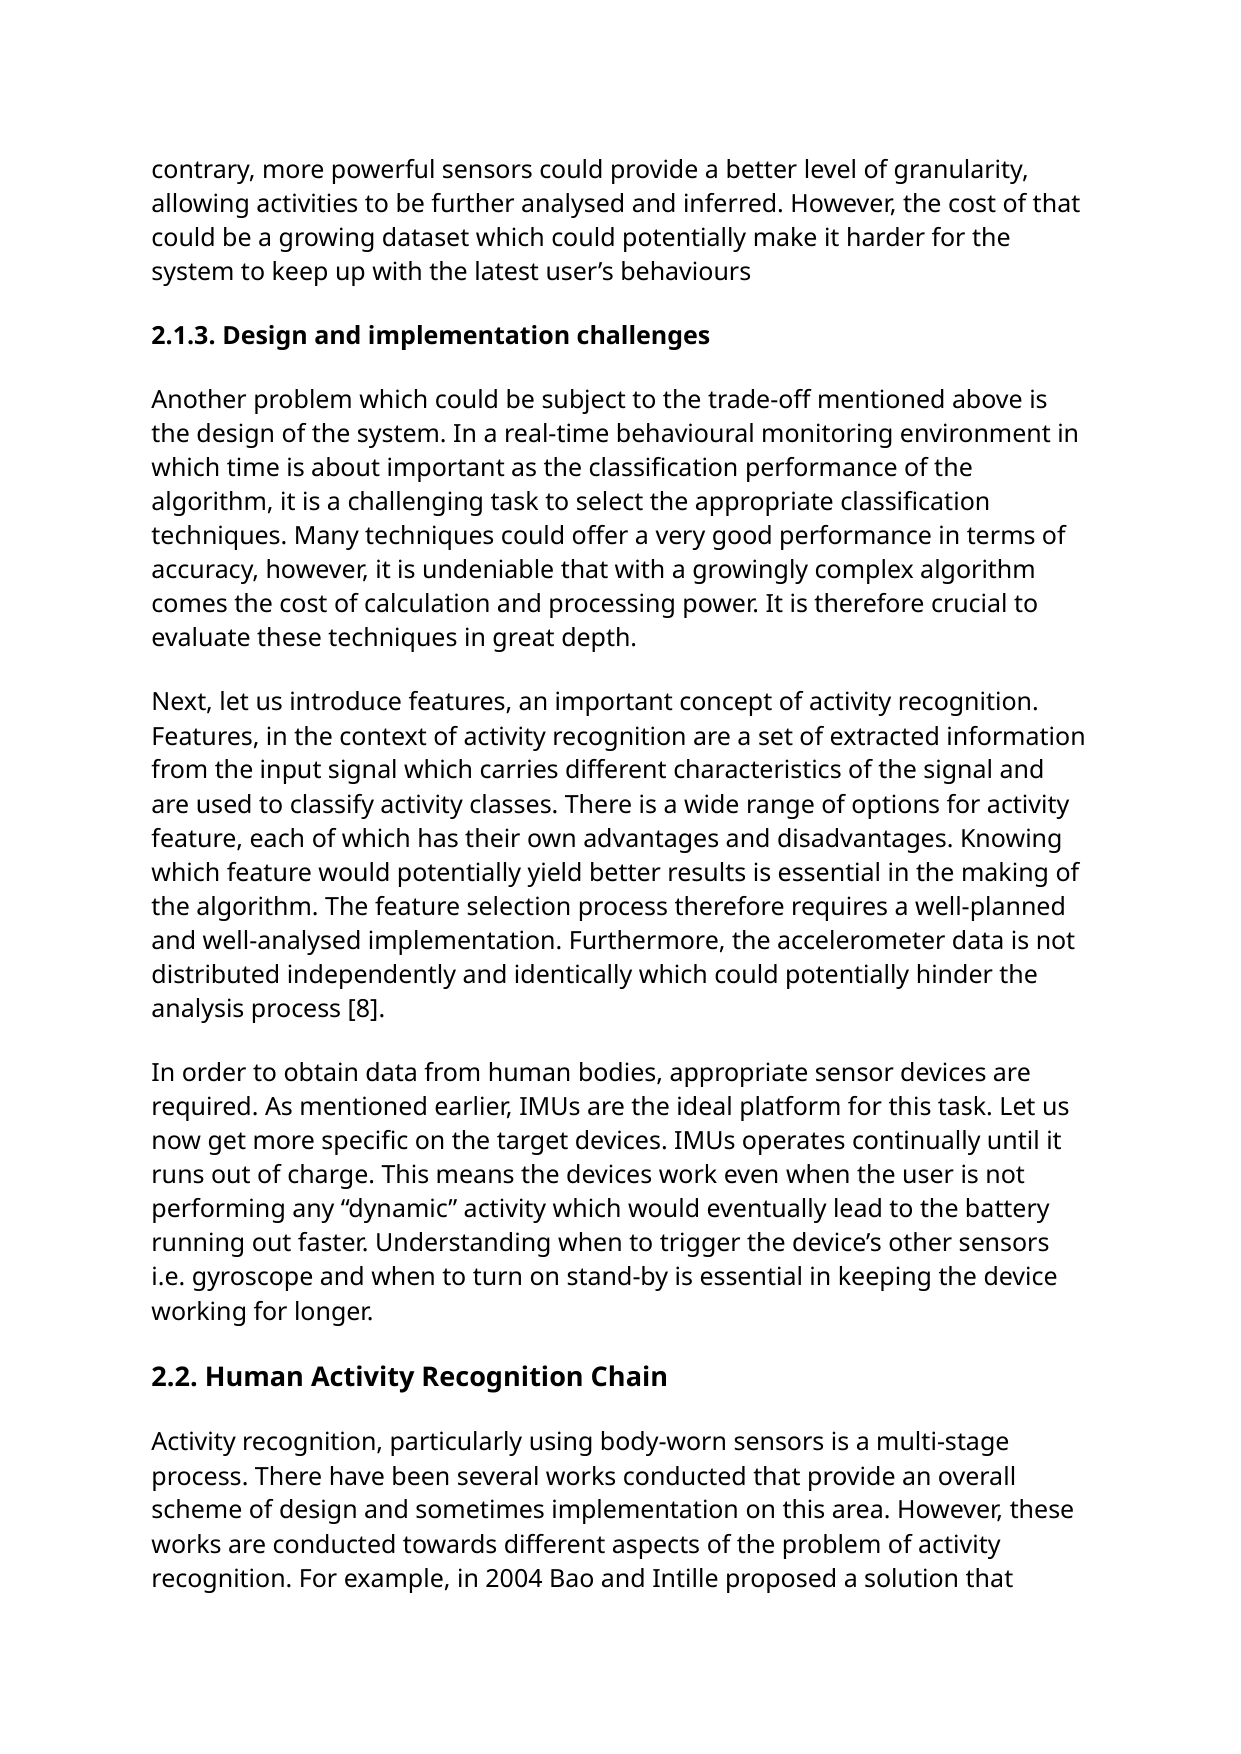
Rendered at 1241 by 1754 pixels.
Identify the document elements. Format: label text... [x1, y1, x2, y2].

text 2.1.3. Design and implementation challenges [151, 317, 1089, 352]
text In order to obtain data from human bodies, appropriate sensor devices are required. As mentioned earlier, IMUs are the ideal platform for this task. Let us now get more specific on the target devices. IMUs operates continually until it runs out of charge. This means the devices work even when the user is not performing any “dynamic” activity which would eventually lead to the battery running out faster. Understanding when to trigger the device’s other sensors i.e. gyroscope and when to turn on stand-by is essential in keeping the device working for longer. [151, 1055, 1089, 1327]
text Next, let us introduce features, an important concept of activity recognition. Features, in the context of activity recognition are a set of extracted information from the input signal which carries different characteristics of the signal and are used to classify activity classes. There is a wide range of options for activity feature, each of which has their own advantages and disadvantages. Knowing which feature would potentially yield better results is essential in the making of the algorithm. The feature selection process therefore requires a well-planned and well-analysed implementation. Furthermore, the accelerometer data is not distributed independently and identically which could potentially hinder the analysis process [8]. [151, 684, 1089, 1025]
text 2.2. Human Activity Recognition Chain [151, 1357, 1089, 1394]
text contrary, more powerful sensors could provide a better level of granularity, allowing activities to be further analysed and inferred. However, the cost of that could be a growing dataset which could potentially make it harder for the system to keep up with the latest user’s behaviours [151, 151, 1089, 287]
text Another problem which could be subject to the trade-off mentioned above is the design of the system. In a real-time behavioural monitoring environment in which time is about important as the classification performance of the algorithm, it is a challenging task to select the appropriate classification techniques. Many techniques could offer a very good performance in terms of accuracy, however, it is undeniable that with a growingly complex algorithm comes the cost of calculation and processing power. It is therefore crucial to evaluate these techniques in great depth. [151, 382, 1089, 654]
text Activity recognition, particularly using body-worn sensors is a multi-stage process. There have been several works conducted that provide an overall scheme of design and sometimes implementation on this area. However, these works are conducted towards different aspects of the problem of activity recognition. For example, in 2004 Bao and Intille proposed a solution that [151, 1424, 1089, 1594]
